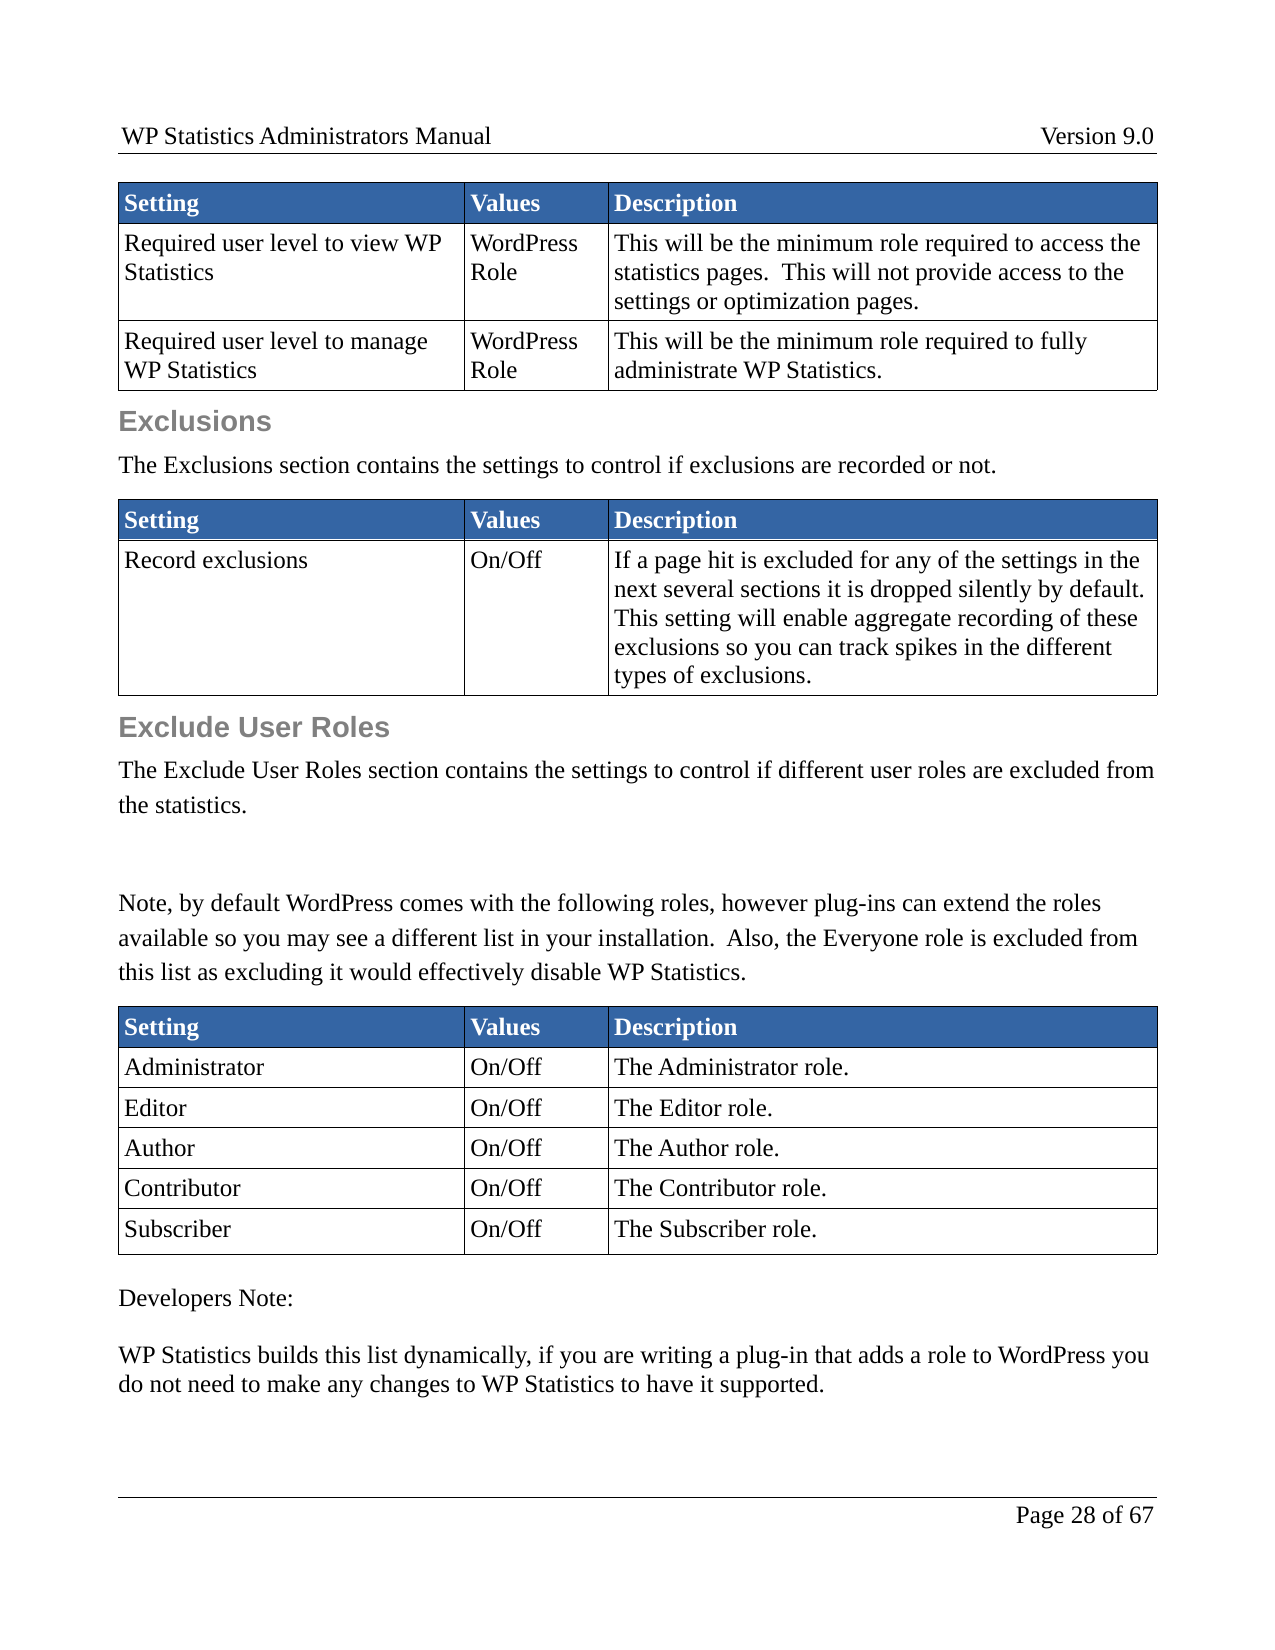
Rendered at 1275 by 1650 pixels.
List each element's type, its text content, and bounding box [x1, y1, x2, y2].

table_cell WordPress Role [465, 321, 608, 389]
table_cell Required user level to manage WP Statistics [119, 321, 464, 389]
table_header Description [609, 500, 1157, 539]
table_header Values [465, 500, 608, 539]
table_header Values [465, 1007, 608, 1047]
text WP Statistics builds this list dynamically, if you are writing a plug-in that adds a role to WordPress you do not need to make any changes to WP Statistics to have it supported. [118, 1340, 1157, 1398]
subtitle Exclusions [118, 404, 1157, 438]
table_cell On/Off [465, 1048, 608, 1087]
table_cell Author [119, 1128, 464, 1167]
text Note, by default WordPress comes with the following roles, however plug-ins can extend the roles available so you may see a different list in your installation. Also, the Everyone role is excluded from this list as excluding it would effectively disable WP Statistics. [118, 888, 1157, 986]
table_cell On/Off [465, 541, 608, 695]
table_cell On/Off [465, 1128, 608, 1167]
table_header Setting [119, 1007, 464, 1047]
table_cell This will be the minimum role required to access the statistics pages. This will not provide access to the settings or optimization pages. [609, 224, 1157, 320]
table_cell Administrator [119, 1048, 464, 1087]
table_header Setting [119, 500, 464, 539]
table_header Setting [119, 183, 464, 223]
table_cell This will be the minimum role required to fully administrate WP Statistics. [609, 321, 1157, 389]
table_cell Contributor [119, 1169, 464, 1208]
table_cell The Editor role. [609, 1088, 1157, 1127]
table_cell The Administrator role. [609, 1048, 1157, 1087]
table_cell The Subscriber role. [609, 1209, 1157, 1254]
subtitle Exclude User Roles [118, 709, 1157, 743]
table_cell Editor [119, 1088, 464, 1127]
table_cell On/Off [465, 1209, 608, 1254]
table_cell On/Off [465, 1169, 608, 1208]
table_cell WordPress Role [465, 224, 608, 320]
table_cell Subscriber [119, 1209, 464, 1254]
table_header Description [609, 1007, 1157, 1047]
text Developers Note: [118, 1283, 1157, 1311]
text The Exclusions section contains the settings to control if exclusions are recorded or not. [118, 450, 1157, 479]
table_cell The Author role. [609, 1128, 1157, 1167]
text The Exclude User Roles section contains the settings to control if different user roles are excluded from the statistics. [118, 756, 1157, 819]
table_cell Required user level to view WP Statistics [119, 224, 464, 320]
table_header Values [465, 183, 608, 223]
table_header Description [609, 183, 1157, 223]
table_cell If a page hit is excluded for any of the settings in the next several sections it is dropped silently by default. This setting will enable aggregate recording of these exclusions so you can track spikes in the different types of exclusions. [609, 541, 1157, 695]
table_cell The Contributor role. [609, 1169, 1157, 1208]
table_cell On/Off [465, 1088, 608, 1127]
table_cell Record exclusions [119, 541, 464, 695]
